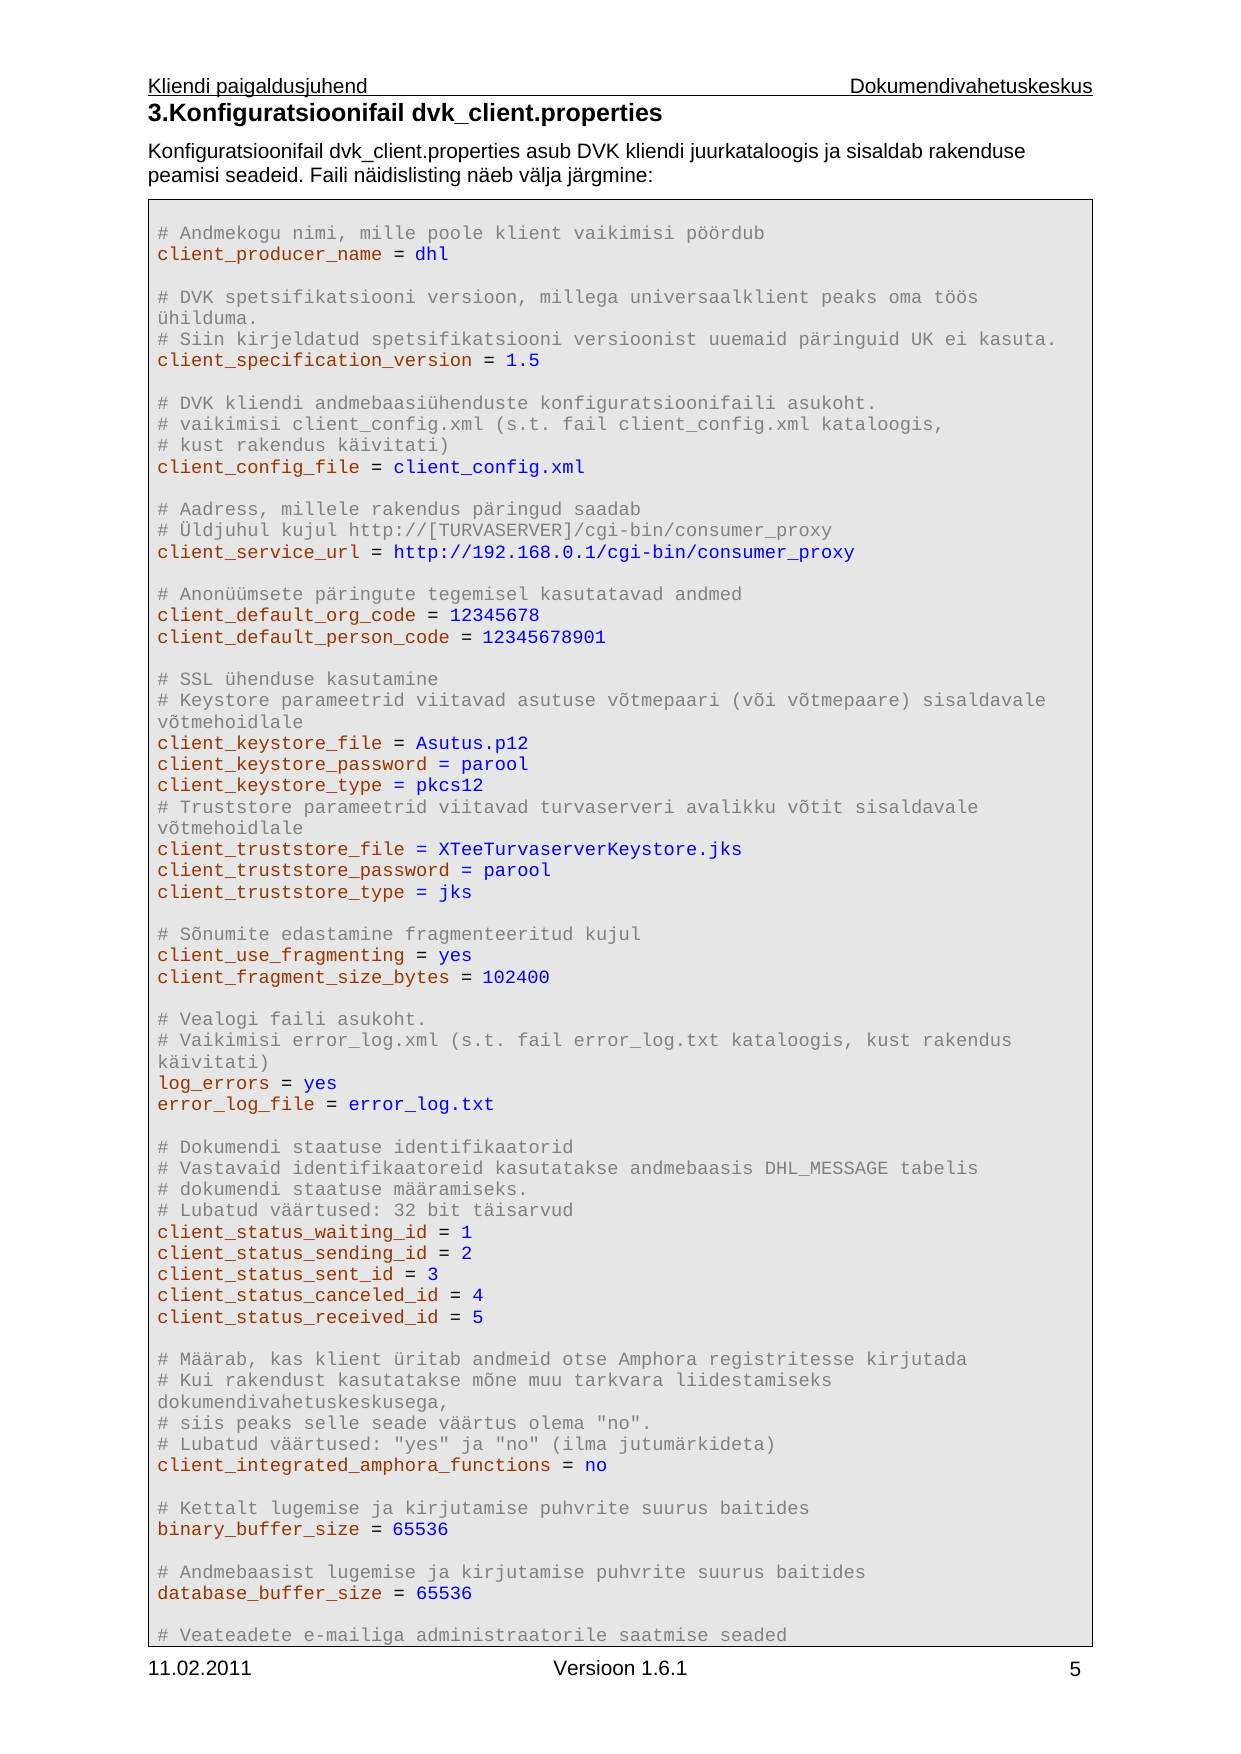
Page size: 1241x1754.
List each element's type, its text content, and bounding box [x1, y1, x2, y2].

text client_default_person_code = 12345678901 [149, 624, 1092, 646]
text client_specification_version = 1.5 [149, 348, 1092, 369]
text client_keystore_password = parool [149, 752, 1092, 773]
text client_status_sent_id = 3 [149, 1262, 1092, 1283]
text client_keystore_type = pkcs12 [149, 773, 1092, 794]
text error_log_file = error_log.txt [149, 1092, 1092, 1113]
text client_producer_name = dhl [149, 242, 1092, 263]
text client_status_canceled_id = 4 [149, 1283, 1092, 1304]
text client_integrated_amphora_functions = no [149, 1453, 1092, 1474]
text client_truststore_file = XTeeTurvaserverKeystore.jks [149, 837, 1092, 858]
text binary_buffer_size = 65536 [149, 1517, 1092, 1538]
text # Andmebaasist lugemise ja kirjutamise puhvrite suurus baitides [149, 1559, 1092, 1581]
text # Aadress, millele rakendus päringud saadab [149, 497, 1092, 518]
text log_errors = yes [149, 1071, 1092, 1092]
text # Keystore parameetrid viitavad asutuse võtmepaari (või võtmepaare) sisaldavale võtmehoidlale [149, 688, 1092, 731]
text # Lubatud väärtused: 32 bit täisarvud [149, 1198, 1092, 1219]
text # Veateadete e-mailiga administraatorile saatmise seaded [149, 1623, 1092, 1646]
text client_status_received_id = 5 [149, 1304, 1092, 1326]
text Konfiguratsioonifail dvk_client.properties asub DVK kliendi juurkataloogis ja sisaldab rakenduse peamisi seadeid. Faili näidislisting näeb välja järgmine: [148, 139, 1093, 187]
text # DVK spetsifikatsiooni versioon, millega universaalklient peaks oma töös ühilduma. [149, 284, 1092, 327]
text # dokumendi staatuse määramiseks. [149, 1177, 1092, 1198]
text # Vealogi faili asukoht. [149, 1007, 1092, 1028]
text # Vaikimisi error_log.xml (s.t. fail error_log.txt kataloogis, kust rakendus käivitati) [149, 1028, 1092, 1071]
text # Lubatud väärtused: "yes" ja "no" (ilma jutumärkideta) [149, 1432, 1092, 1453]
text client_use_fragmenting = yes [149, 943, 1092, 964]
text # Sõnumite edastamine fragmenteeritud kujul [149, 922, 1092, 943]
text # vaikimisi client_config.xml (s.t. fail client_config.xml kataloogis, [149, 412, 1092, 433]
text # Määrab, kas klient üritab andmeid otse Amphora registritesse kirjutada [149, 1347, 1092, 1368]
text client_config_file = client_config.xml [149, 454, 1092, 476]
subtitle Konfiguratsioonifail dvk_client.properties [148, 98, 1093, 126]
text # SSL ühenduse kasutamine [149, 667, 1092, 688]
text # Üldjuhul kujul http://[TURVASERVER]/cgi-bin/consumer_proxy [149, 518, 1092, 539]
text client_status_waiting_id = 1 [149, 1219, 1092, 1241]
text # siis peaks selle seade väärtus olema "no". [149, 1411, 1092, 1432]
text database_buffer_size = 65536 [149, 1581, 1092, 1602]
text # Kui rakendust kasutatakse mõne muu tarkvara liidestamiseks dokumendivahetuskeskusega, [149, 1368, 1092, 1411]
text client_truststore_type = jks [149, 879, 1092, 901]
text # kust rakendus käivitati) [149, 433, 1092, 454]
text # Kettalt lugemise ja kirjutamise puhvrite suurus baitides [149, 1496, 1092, 1517]
text # Truststore parameetrid viitavad turvaserveri avalikku võtit sisaldavale võtmehoidlale [149, 794, 1092, 837]
text # Dokumendi staatuse identifikaatorid [149, 1134, 1092, 1156]
text client_keystore_file = Asutus.p12 [149, 731, 1092, 752]
text client_truststore_password = parool [149, 858, 1092, 879]
text # Andmekogu nimi, mille poole klient vaikimisi pöördub [149, 221, 1092, 242]
text client_default_org_code = 12345678 [149, 603, 1092, 624]
text # Vastavaid identifikaatoreid kasutatakse andmebaasis DHL_MESSAGE tabelis [149, 1156, 1092, 1177]
text # DVK kliendi andmebaasiühenduste konfiguratsioonifaili asukoht. [149, 391, 1092, 412]
text # Siin kirjeldatud spetsifikatsiooni versioonist uuemaid päringuid UK ei kasuta. [149, 327, 1092, 348]
text # Anonüümsete päringute tegemisel kasutatavad andmed [149, 582, 1092, 603]
text client_status_sending_id = 2 [149, 1241, 1092, 1262]
text client_fragment_size_bytes = 102400 [149, 964, 1092, 986]
text client_service_url = http://192.168.0.1/cgi-bin/consumer_proxy [149, 539, 1092, 561]
